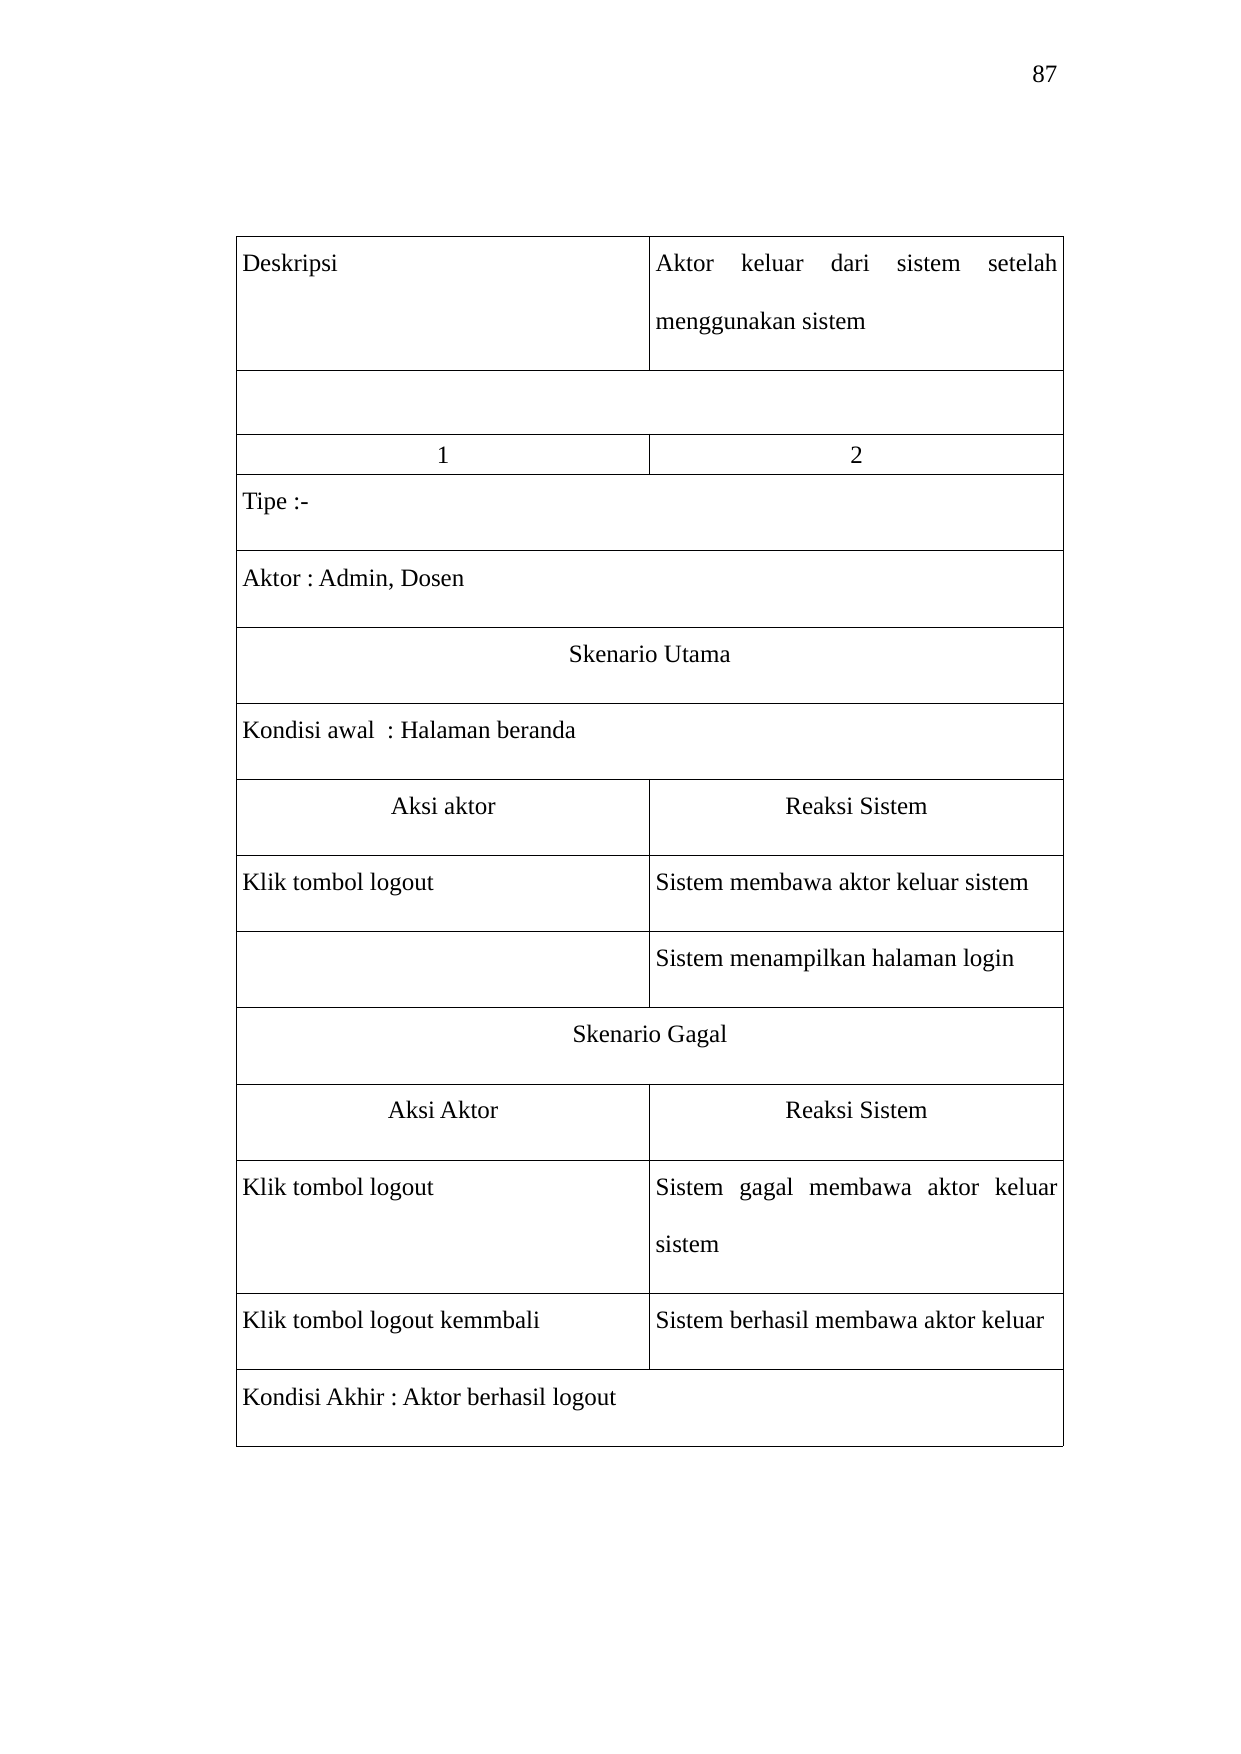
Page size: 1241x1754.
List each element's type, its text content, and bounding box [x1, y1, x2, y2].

table_cell Skenario Utama [237, 628, 1063, 703]
table_cell Klik tombol logout kemmbali [237, 1294, 649, 1369]
table_cell Reaksi Sistem [650, 1085, 1063, 1159]
table_cell [237, 932, 649, 1007]
table_cell Skenario Gagal [237, 1008, 1063, 1083]
table_cell Kondisi Akhir : Aktor berhasil logout [237, 1370, 1063, 1446]
table_cell Aktor : Admin, Dosen [237, 551, 1063, 627]
table_cell Sistem membawa aktor keluar sistem [650, 856, 1063, 931]
table_cell Deskripsi [237, 237, 649, 370]
table_cell Sistem gagal membawa aktor keluar sistem [650, 1161, 1063, 1293]
table_cell Sistem berhasil membawa aktor keluar [650, 1294, 1063, 1369]
table_cell Reaksi Sistem [650, 780, 1063, 855]
table_cell 2 [650, 435, 1063, 474]
table_cell Tipe :- [237, 475, 1063, 550]
table_cell Klik tombol logout [237, 856, 649, 931]
table_cell Kondisi awal : Halaman beranda [237, 704, 1063, 779]
table_cell Aksi Aktor [237, 1085, 649, 1159]
table_cell Sistem menampilkan halaman login [650, 932, 1063, 1007]
table_cell [237, 371, 1063, 433]
table_cell Aktor keluar dari sistem setelah menggunakan sistem [650, 237, 1063, 370]
table_cell 1 [237, 435, 649, 474]
table_cell Klik tombol logout [237, 1161, 649, 1293]
table_cell Aksi aktor [237, 780, 649, 855]
